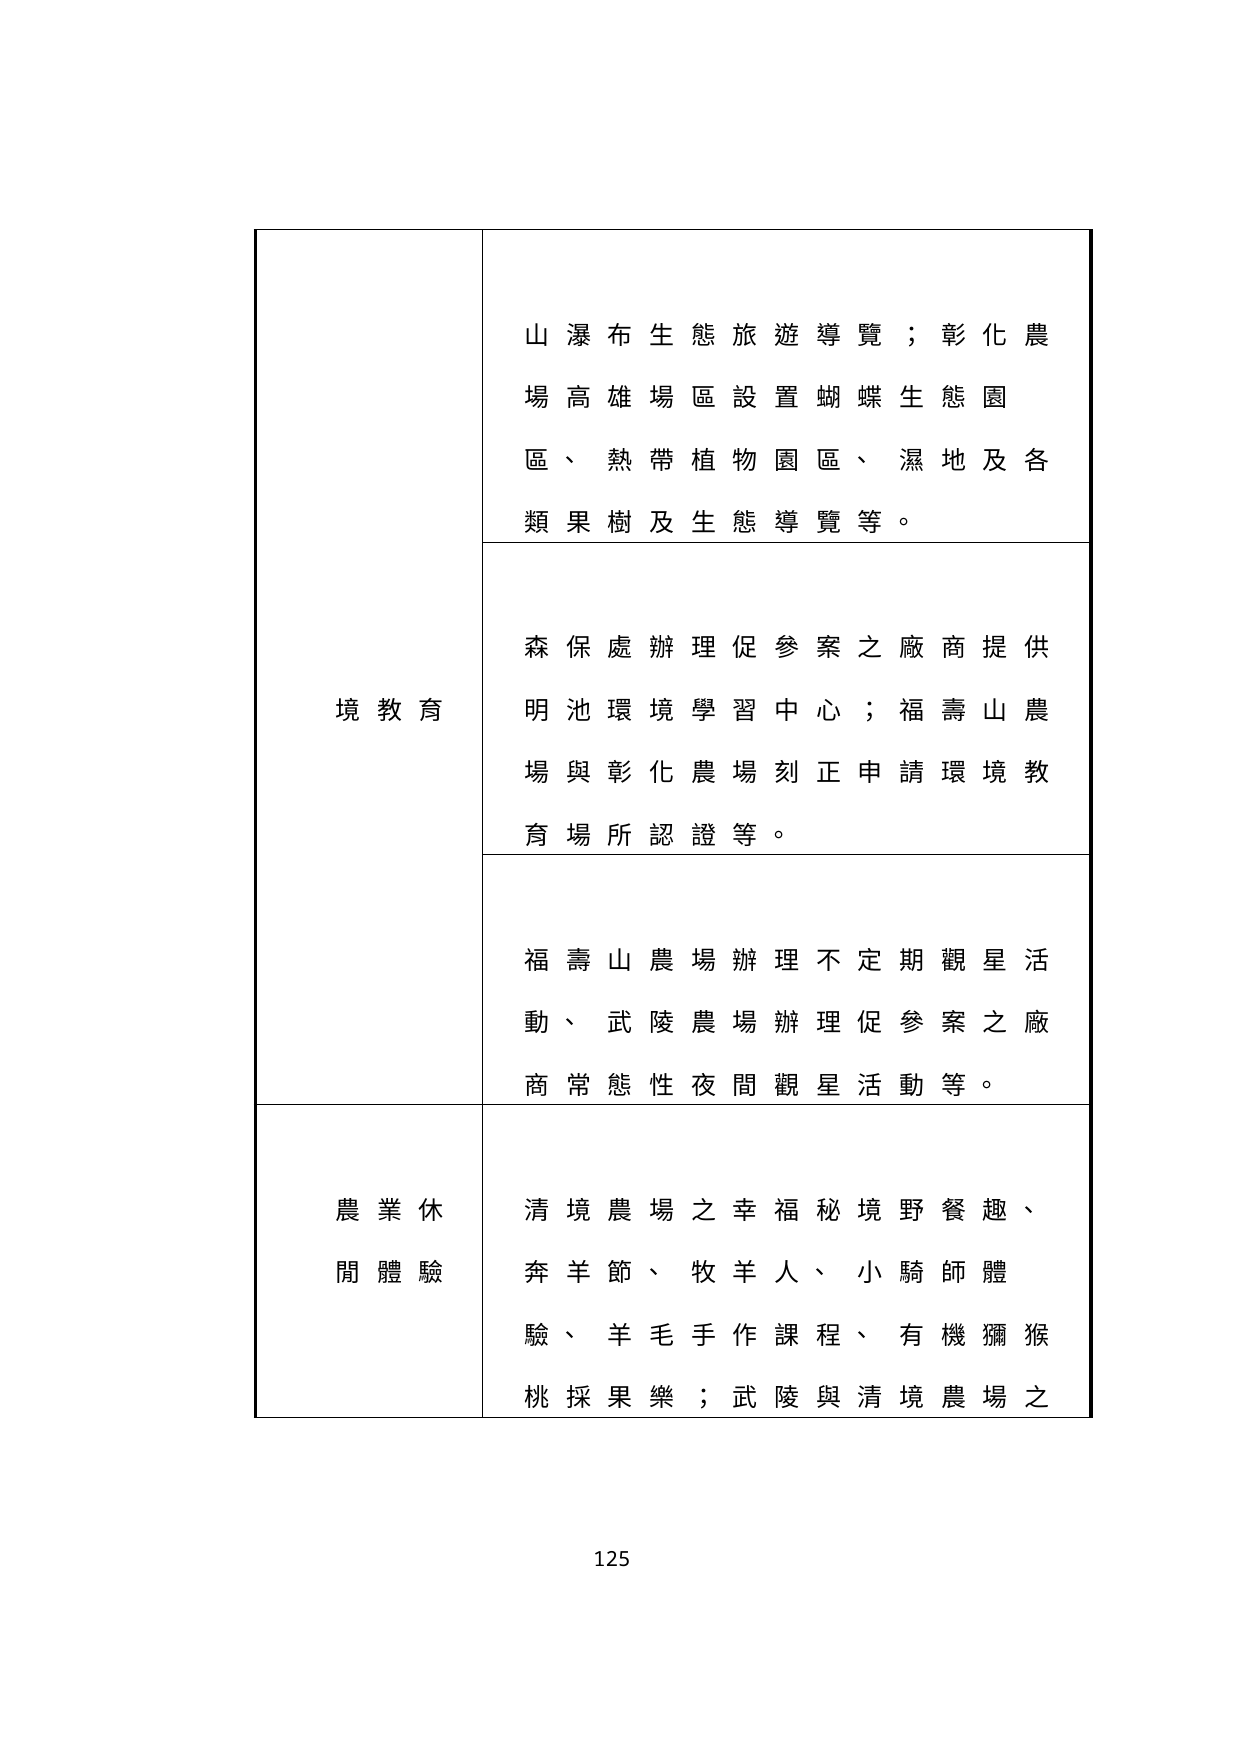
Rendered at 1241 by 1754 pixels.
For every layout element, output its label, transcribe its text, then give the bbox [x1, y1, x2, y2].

table_cell 福壽山農場辦理不定期觀星活動、武陵農場辦理促參案之廠商常態性夜間觀星活動等。 [483, 855, 1089, 1104]
table_cell 山瀑布生態旅遊導覽；彰化農場高雄場區設置蝴蝶生態園區、熱帶植物園區、濕地及各類果樹及生態導覽等。 [483, 230, 1089, 542]
table_cell 清境農場之幸福秘境野餐趣、奔羊節、牧羊人、小騎師體驗、羊毛手作課程、有機獼猴桃採果樂；武陵與清境農場之 [483, 1105, 1089, 1417]
table_cell 境教育 [257, 230, 482, 1104]
table_cell 農業休閒體驗 [257, 1105, 482, 1417]
table_cell 森保處辦理促參案之廠商提供明池環境學習中心；福壽山農場與彰化農場刻正申請環境教育場所認證等。 [483, 543, 1089, 854]
